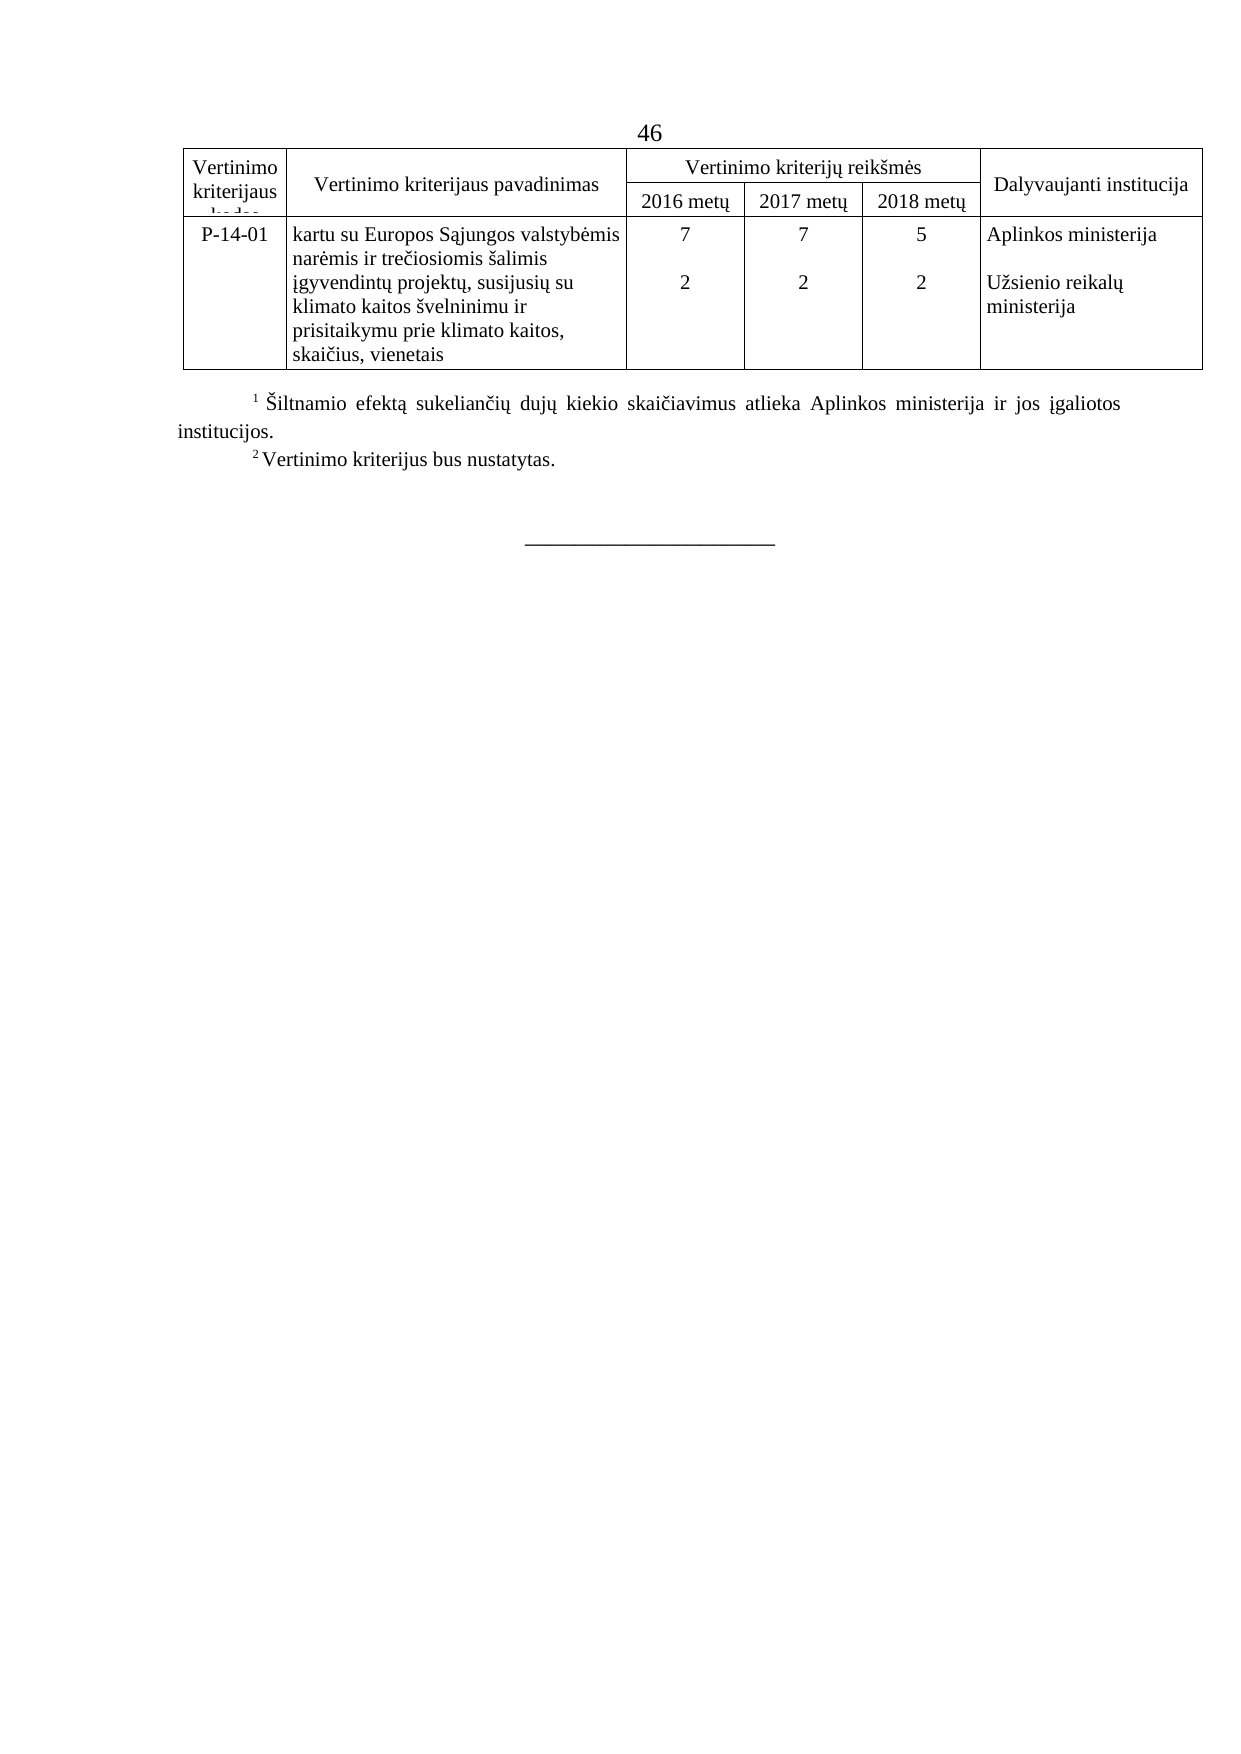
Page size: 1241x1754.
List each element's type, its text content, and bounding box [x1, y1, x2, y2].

table_cell 7 2 [745, 217, 862, 369]
table_cell 2016 metų [627, 183, 744, 216]
text –––––––––––––––––––– [177, 528, 1122, 557]
table_header Vertinimo kriterijų reikšmės [627, 149, 980, 182]
text 1 Šiltnamio efektą sukeliančių dujų kiekio skaičiavimus atlieka Aplinkos ministerija ir jos įgaliotos institucijos. [177, 391, 1122, 443]
table_cell P-14-01 [184, 217, 286, 369]
table_header Vertinimo kriterijaus kodas [184, 149, 286, 216]
table_cell Aplinkos ministerija Užsienio reikalų ministerija [981, 217, 1202, 369]
table_cell kartu su Europos Sąjungos valstybėmis narėmis ir trečiosiomis šalimis įgyvendintų projektų, susijusių su klimato kaitos švelninimu ir prisitaikymu prie klimato kaitos, skaičius, vienetais [287, 217, 626, 369]
table_cell 7 2 [627, 217, 744, 369]
table_cell 2018 metų [863, 183, 980, 216]
table_cell 2017 metų [745, 183, 862, 216]
text 2 Vertinimo kriterijus bus nustatytas. [177, 447, 1122, 471]
table_cell 5 2 [863, 217, 980, 369]
table_header Dalyvaujanti institucija [981, 149, 1202, 216]
table_header Vertinimo kriterijaus pavadinimas [287, 149, 626, 216]
